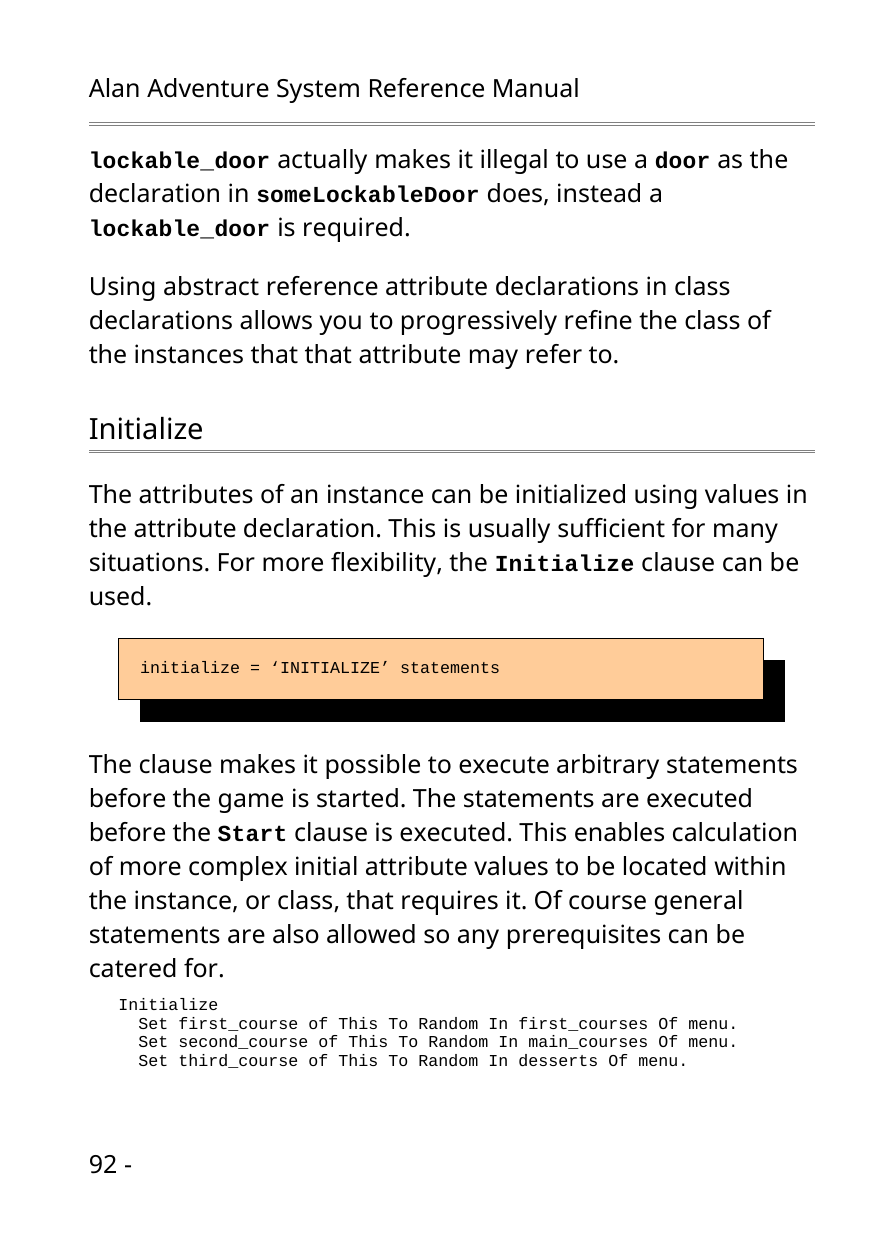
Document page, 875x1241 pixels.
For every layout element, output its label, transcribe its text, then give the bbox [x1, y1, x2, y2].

text Using abstract reference attribute declarations in class declarations allows you to progressively refine the class of the instances that that attribute may refer to. [88, 269, 815, 371]
text The clause makes it possible to execute arbitrary statements before the game is started. The statements are executed before the Start clause is executed. This enables calculation of more complex initial attribute values to be located within the instance, or class, that requires it. Of course general statements are also allowed so any prerequisites can be catered for. [88, 747, 815, 985]
text Initialize Set first_course of This To Random In first_courses Of menu. Set second_course of This To Random In main_courses Of menu. Set third_course of This To Random In desserts Of menu. [118, 997, 815, 1071]
text initialize = ‘INITIALIZE’ statements [119, 639, 763, 699]
text lockable_door actually makes it illegal to use a door as the declaration in someLockableDoor does, instead a lockable_door is required. [88, 142, 815, 244]
text The attributes of an instance can be initialized using values in the attribute declaration. This is usually sufficient for many situations. For more flexibility, the Initialize clause can be used. [88, 477, 815, 613]
subtitle Initialize [88, 408, 815, 452]
